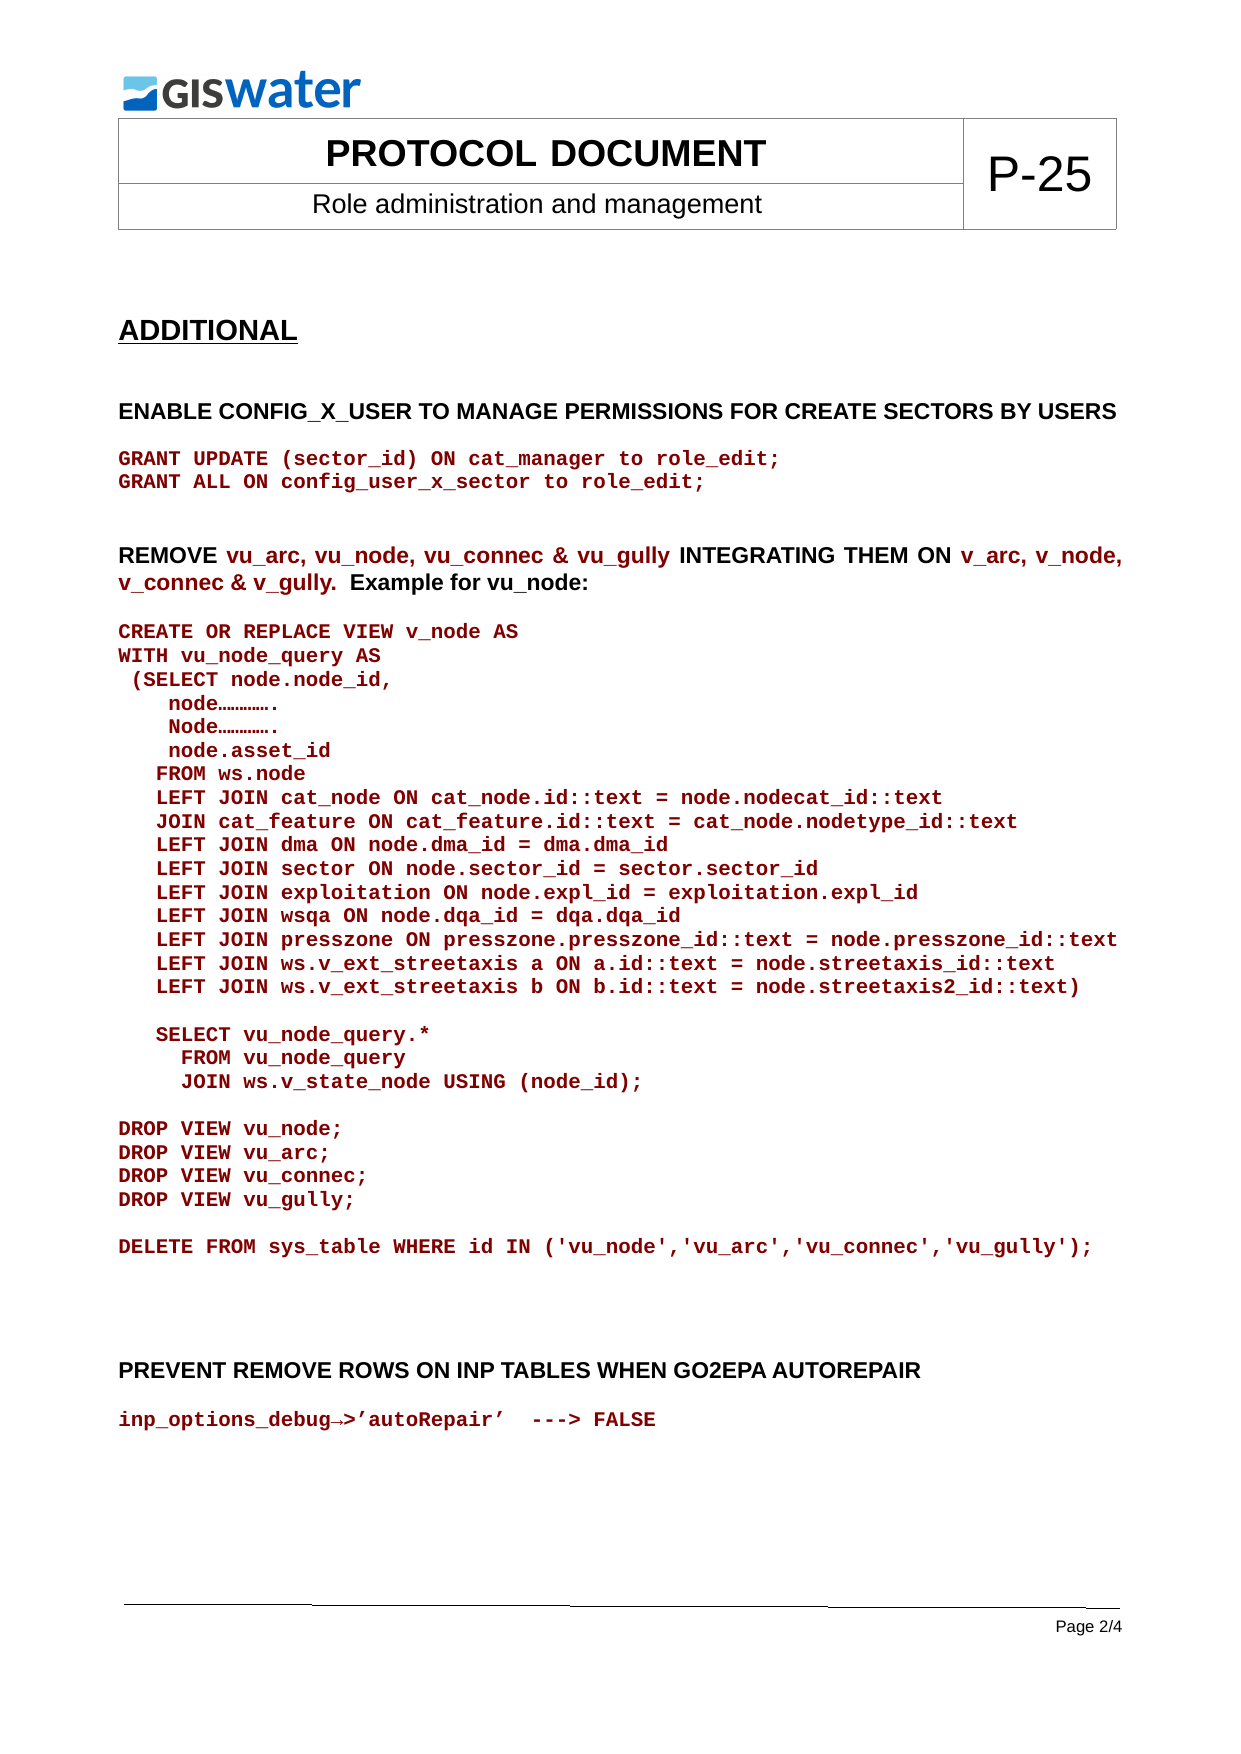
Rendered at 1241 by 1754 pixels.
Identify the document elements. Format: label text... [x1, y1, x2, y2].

list Node…………. [118, 716, 1122, 740]
list DELETE FROM sys_table WHERE id IN ('vu_node','vu_arc','vu_connec','vu_gully'); [118, 1236, 1122, 1260]
picture [119, 66, 365, 115]
list JOIN cat_feature ON cat_feature.id::text = cat_node.nodetype_id::text [118, 811, 1122, 834]
list node.asset_id [118, 740, 1122, 763]
list LEFT JOIN sector ON node.sector_id = sector.sector_id [118, 858, 1122, 882]
list DROP VIEW vu_connec; [118, 1165, 1122, 1189]
list FROM ws.node [118, 763, 1122, 787]
list GRANT ALL ON config_user_x_sector to role_edit; [118, 472, 1122, 495]
list LEFT JOIN ws.v_ext_streetaxis b ON b.id::text = node.streetaxis2_id::text) [118, 976, 1122, 1000]
list DROP VIEW vu_node; [118, 1118, 1122, 1142]
list JOIN ws.v_state_node USING (node_id); [118, 1071, 1122, 1094]
list LEFT JOIN dma ON node.dma_id = dma.dma_id [118, 834, 1122, 858]
list LEFT JOIN cat_node ON cat_node.id::text = node.nodecat_id::text [118, 787, 1122, 811]
list ADDITIONAL [118, 313, 1122, 347]
list GRANT UPDATE (sector_id) ON cat_manager to role_edit; [118, 448, 1122, 472]
text inp_options_debug→>’autoRepair’ ---> FALSE [118, 1409, 1122, 1433]
list LEFT JOIN wsqa ON node.dqa_id = dqa.dqa_id [118, 905, 1122, 929]
list SELECT vu_node_query.* [118, 1023, 1122, 1047]
list DROP VIEW vu_gully; [118, 1189, 1122, 1213]
list LEFT JOIN presszone ON presszone.presszone_id::text = node.presszone_id::text [118, 929, 1122, 953]
list (SELECT node.node_id, [118, 669, 1122, 692]
list FROM vu_node_query [118, 1047, 1122, 1071]
list DROP VIEW vu_arc; [118, 1142, 1122, 1165]
list node…………. [118, 692, 1122, 716]
list REMOVE vu_arc, vu_node, vu_connec & vu_gully INTEGRATING THEM ON v_arc, v_node, v_connec & v_gully. Example for vu_node: [118, 542, 1122, 595]
list CREATE OR REPLACE VIEW v_node AS [118, 622, 1122, 645]
list ENABLE CONFIG_X_USER TO MANAGE PERMISSIONS FOR CREATE SECTORS BY USERS [118, 398, 1122, 424]
list LEFT JOIN ws.v_ext_streetaxis a ON a.id::text = node.streetaxis_id::text [118, 953, 1122, 976]
list LEFT JOIN exploitation ON node.expl_id = exploitation.expl_id [118, 882, 1122, 905]
list WITH vu_node_query AS [118, 645, 1122, 669]
list PREVENT REMOVE ROWS ON INP TABLES WHEN GO2EPA AUTOREPAIR [118, 1357, 1122, 1384]
